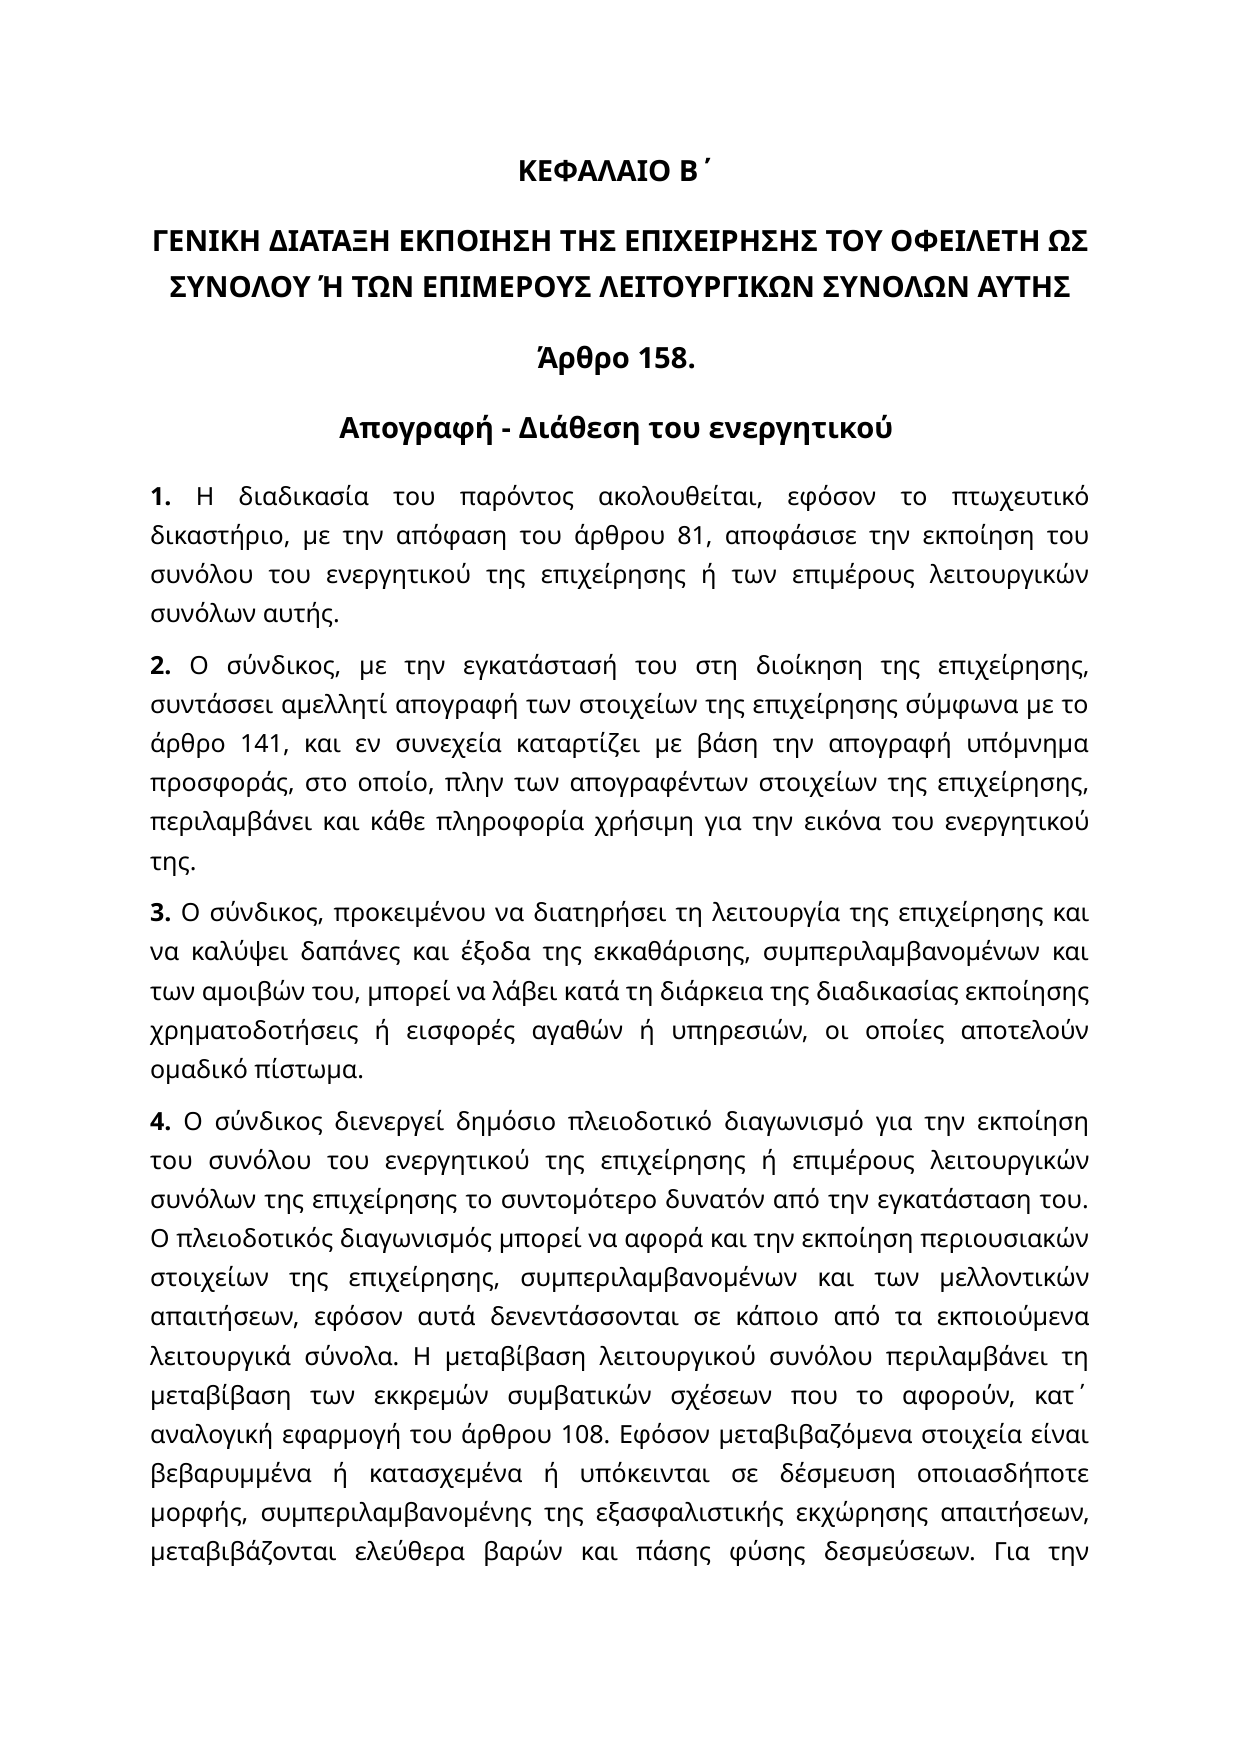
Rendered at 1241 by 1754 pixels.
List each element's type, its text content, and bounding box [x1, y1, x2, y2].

text 2. Ο σύνδικος, με την εγκατάστασή του στη διοίκηση της επιχείρησης, συντάσσει αμελλητί απογραφή των στοιχείων της επιχείρησης σύμφωνα με το άρθρο 141, και εν συνεχεία καταρτίζει με βάση την απογραφή υπόμνημα προσφοράς, στο οποίο, πλην των απογραφέντων στοιχείων της επιχείρησης, περιλαμβάνει και κάθε πληροφορία χρήσιμη για την εικόνα του ενεργητικού της. [150, 647, 1090, 877]
subtitle Απογραφή - Διάθεση του ενεργητικού [150, 407, 1090, 447]
text 3. Ο σύνδικος, προκειμένου να διατηρήσει τη λειτουργία της επιχείρησης και να καλύψει δαπάνες και έξοδα της εκκαθάρισης, συμπεριλαμβανομένων και των αμοιβών του, μπορεί να λάβει κατά τη διάρκεια της διαδικασίας εκποίησης χρηματοδοτήσεις ή εισφορές αγαθών ή υπηρεσιών, οι οποίες αποτελούν ομαδικό πίστωμα. [150, 895, 1090, 1086]
subtitle ΚΕΦΑΛΑΙΟ Β΄ [150, 150, 1090, 190]
subtitle ΓΕΝΙΚΗ ΔΙΑΤΑΞΗ ΕΚΠΟΙΗΣΗ ΤΗΣ ΕΠΙΧΕΙΡΗΣΗΣ ΤΟΥ ΟΦΕΙΛΕΤΗ ΩΣ ΣΥΝΟΛΟΥ Ή ΤΩΝ ΕΠΙΜΕΡΟΥΣ ΛΕΙΤΟΥΡΓΙΚΩΝ ΣΥΝΟΛΩΝ ΑΥΤΗΣ [150, 221, 1090, 306]
text 4. Ο σύνδικος διενεργεί δημόσιο πλειοδοτικό διαγωνισμό για την εκποίηση του συνόλου του ενεργητικού της επιχείρησης ή επιμέρους λειτουργικών συνόλων της επιχείρησης το συντομότερο δυνατόν από την εγκατάσταση του. Ο πλειοδοτικός διαγωνισμός μπορεί να αφορά και την εκποίηση περιουσιακών στοιχείων της επιχείρησης, συμπεριλαμβανομένων και των μελλοντικών απαιτήσεων, εφόσον αυτά δενεντάσσονται σε κάποιο από τα εκποιούμενα λειτουργικά σύνολα. Η μεταβίβαση λειτουργικού συνόλου περιλαμβάνει τη μεταβίβαση των εκκρεμών συμβατικών σχέσεων που το αφορούν, κατ΄ αναλογική εφαρμογή του άρθρου 108. Εφόσον μεταβιβαζόμενα στοιχεία είναι βεβαρυμμένα ή κατασχεμένα ή υπόκεινται σε δέσμευση οποιασδήποτε μορφής, συμπεριλαμβανομένης της εξασφαλιστικής εκχώρησης απαιτήσεων, μεταβιβάζονται ελεύθερα βαρών και πάσης φύσης δεσμεύσεων. Για την [150, 1103, 1090, 1568]
subtitle Άρθρο 158. [150, 337, 1090, 377]
text 1. Η διαδικασία του παρόντος ακολουθείται, εφόσον το πτωχευτικό δικαστήριο, με την απόφαση του άρθρου 81, αποφάσισε την εκποίηση του συνόλου του ενεργητικού της επιχείρησης ή των επιμέρους λειτουργικών συνόλων αυτής. [150, 478, 1090, 630]
